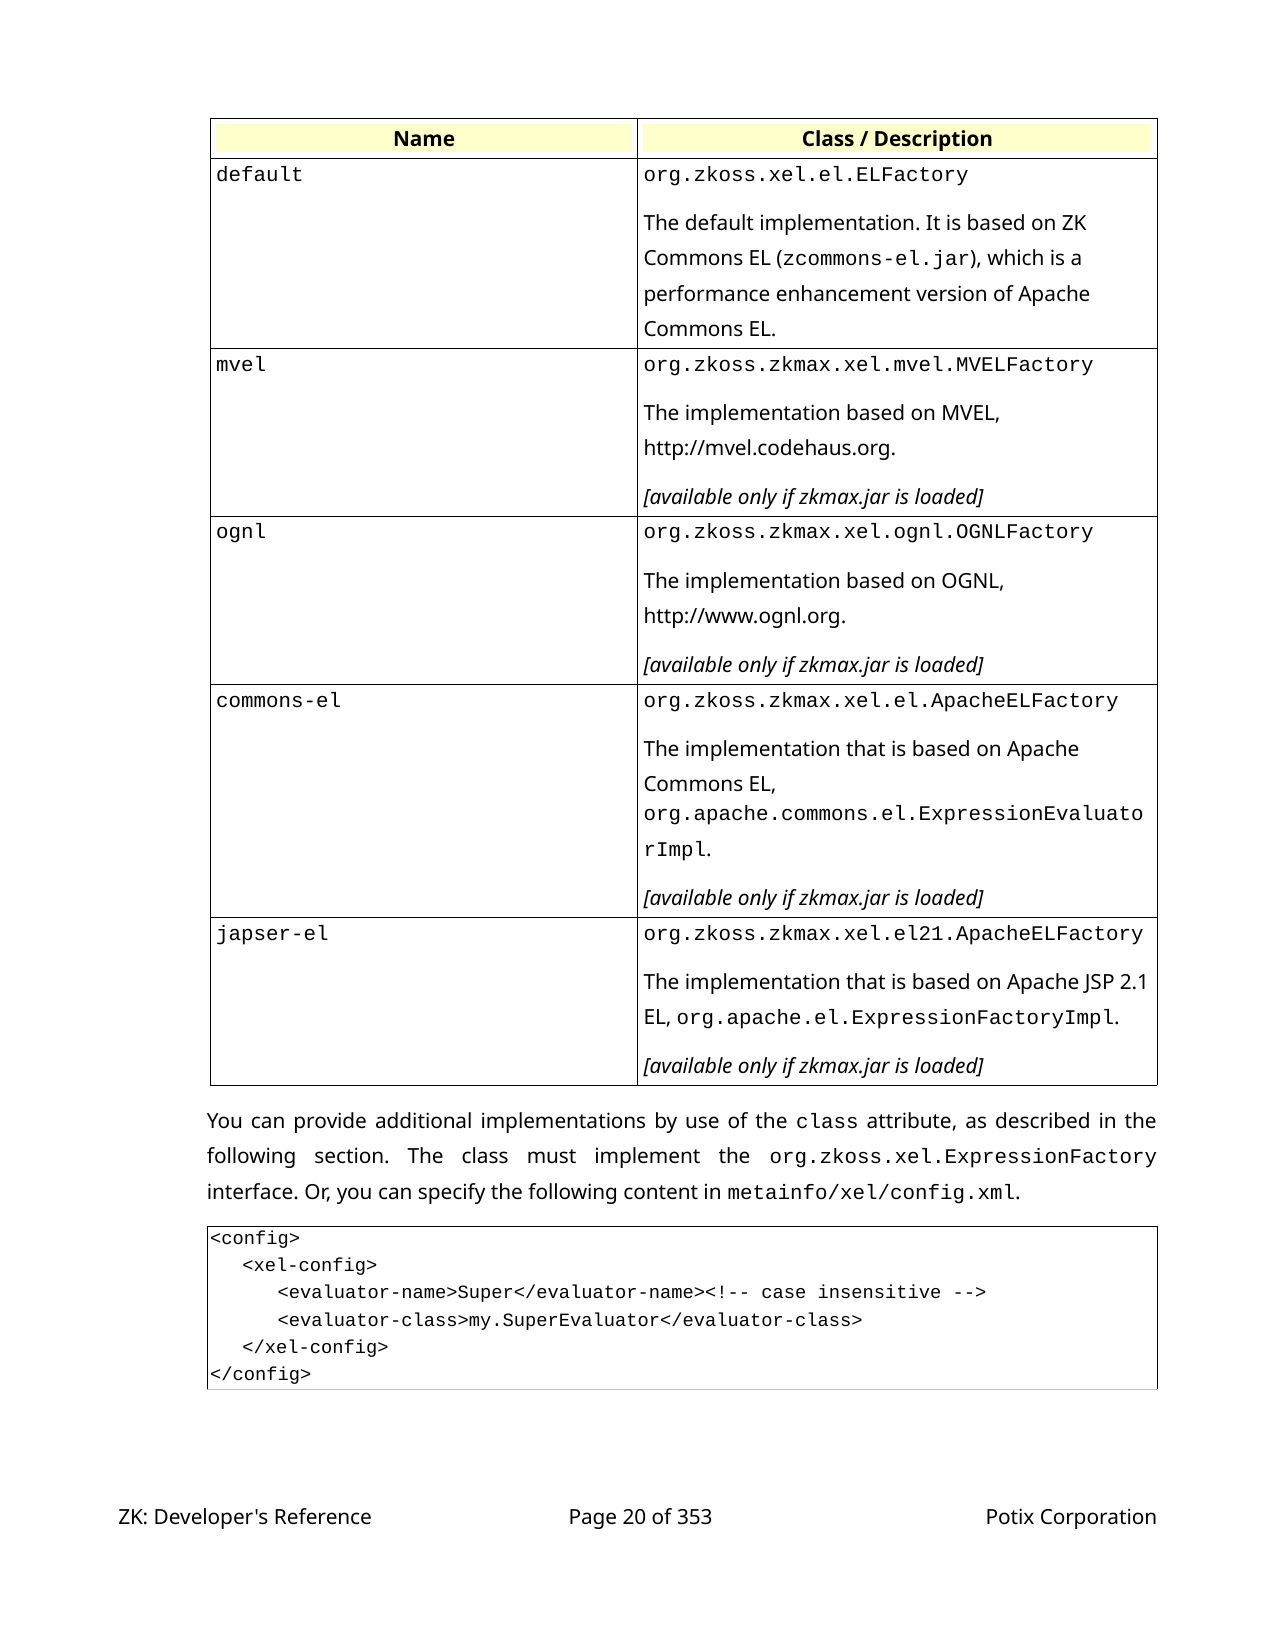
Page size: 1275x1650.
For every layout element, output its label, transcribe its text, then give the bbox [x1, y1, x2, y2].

table_cell org.zkoss.zkmax.xel.el.ApacheELFactory The implementation that is based on Apache Commons EL, org.apache.commons.el.ExpressionEvaluatorImpl. [available only if zkmax.jar is loaded] [638, 685, 1157, 917]
table_cell org.zkoss.xel.el.ELFactory The default implementation. It is based on ZK Commons EL (zcommons-el.jar), which is a performance enhancement version of Apache Commons EL. [638, 159, 1157, 348]
text </xel-config> [208, 1335, 1157, 1359]
table_header Class / Description [638, 119, 1157, 158]
text <evaluator-name>Super</evaluator-name><!-- case insensitive --> [208, 1280, 1157, 1305]
table_cell org.zkoss.zkmax.xel.mvel.MVELFactory The implementation based on MVEL, http://mvel.codehaus.org. [available only if zkmax.jar is loaded] [638, 349, 1157, 516]
text </config> [208, 1362, 1157, 1389]
table_cell japser-el [211, 918, 637, 1085]
table_cell mvel [211, 349, 637, 516]
text <xel-config> [208, 1253, 1157, 1277]
table_cell org.zkoss.zkmax.xel.ognl.OGNLFactory The implementation based on OGNL, http://www.ognl.org. [available only if zkmax.jar is loaded] [638, 517, 1157, 684]
table_cell default [211, 159, 637, 348]
text You can provide additional implementations by use of the class attribute, as described in the following section. The class must implement the org.zkoss.xel.ExpressionFactory interface. Or, you can specify the following content in metainfo/xel/config.xml. [207, 1106, 1157, 1205]
table_cell org.zkoss.zkmax.xel.el21.ApacheELFactory The implementation that is based on Apache JSP 2.1 EL, org.apache.el.ExpressionFactoryImpl. [available only if zkmax.jar is loaded] [638, 918, 1157, 1085]
text <evaluator-class>my.SuperEvaluator</evaluator-class> [208, 1308, 1157, 1332]
table_header Name [211, 119, 637, 158]
table_cell ognl [211, 517, 637, 684]
text <config> [208, 1227, 1157, 1250]
table_cell commons-el [211, 685, 637, 917]
